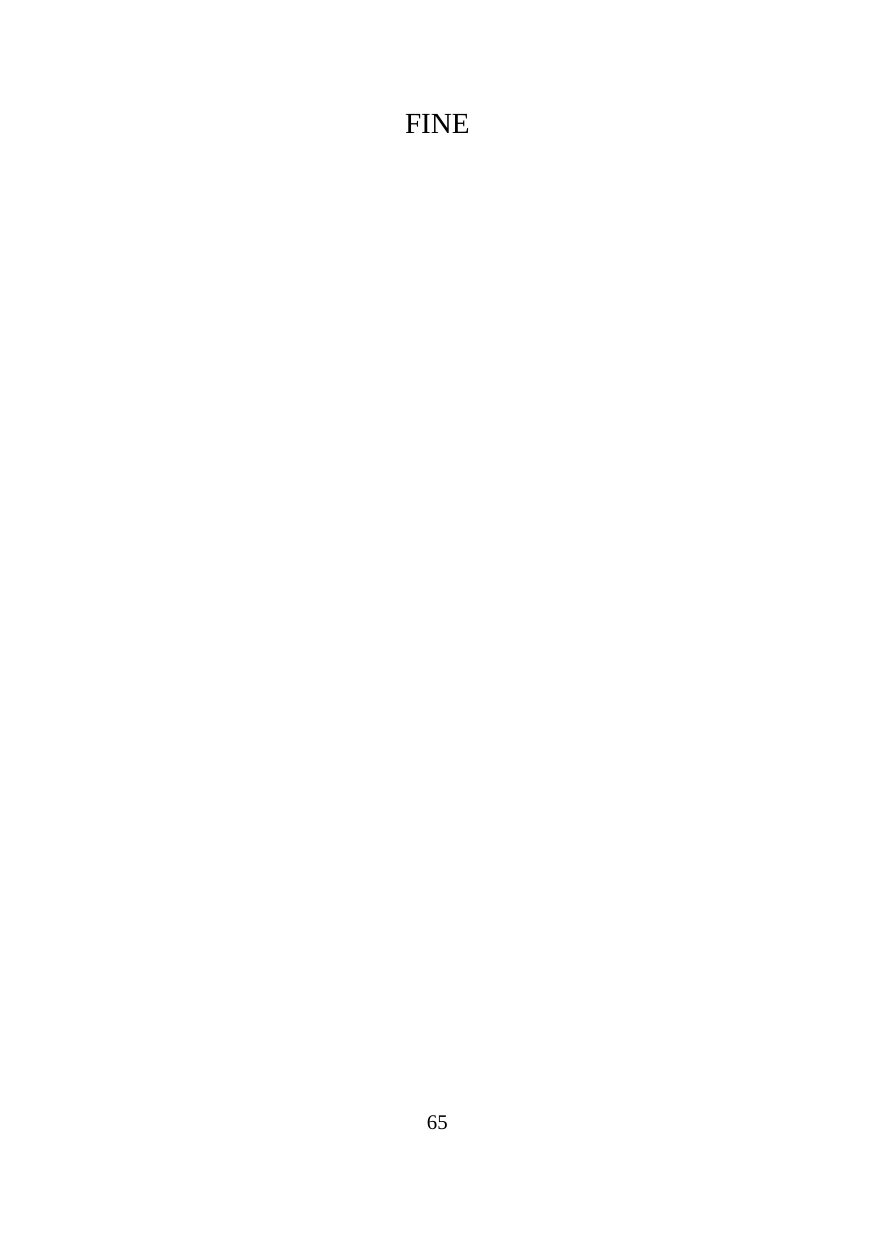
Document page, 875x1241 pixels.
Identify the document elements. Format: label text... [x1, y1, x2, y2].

text FINE [106, 106, 768, 140]
